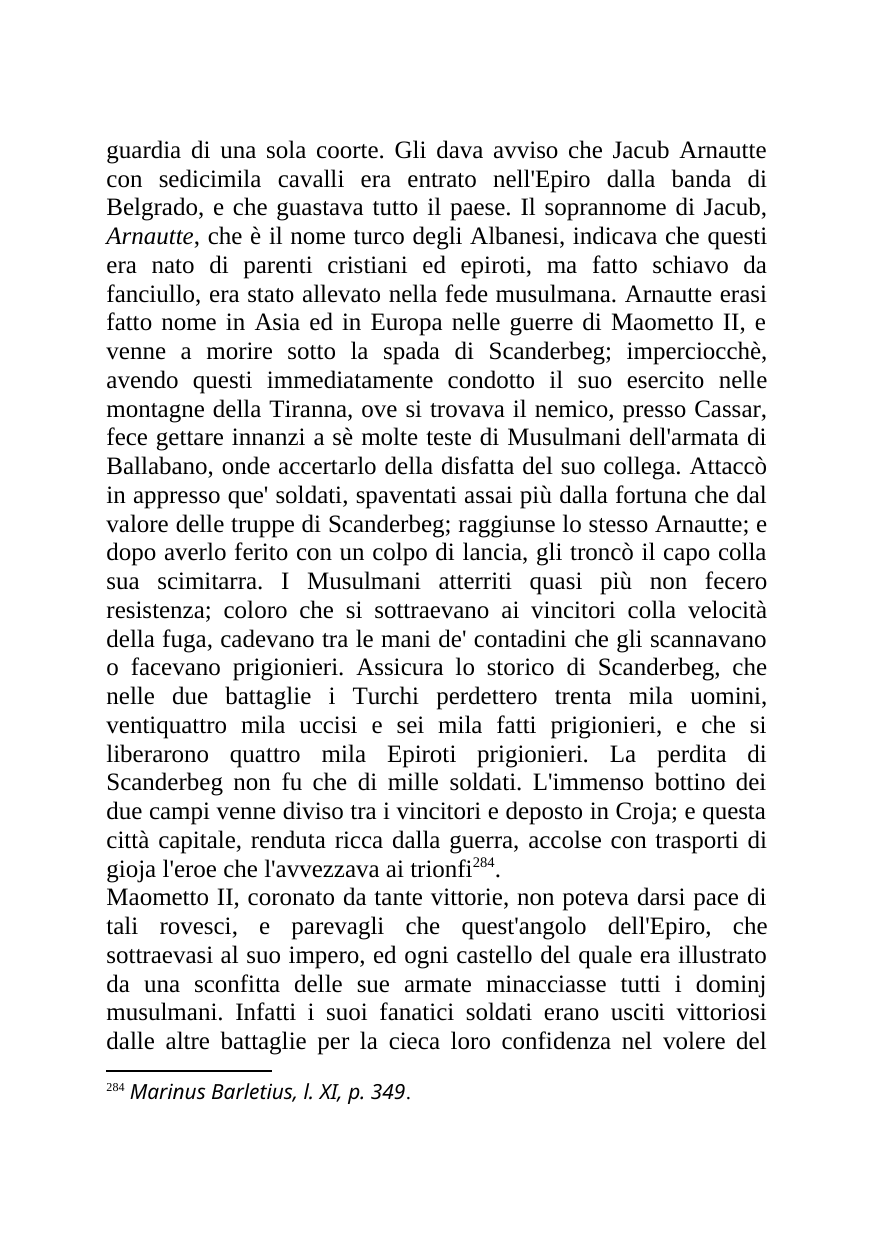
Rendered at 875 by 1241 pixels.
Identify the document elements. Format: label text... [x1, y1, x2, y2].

text Marinus Barletius, l. XI, p. 349. [106, 1077, 768, 1105]
text guardia di una sola coorte. Gli dava avviso che Jacub Arnautte con sedicimila cavalli era entrato nell'Epiro dalla banda di Belgrado, e che guastava tutto il paese. Il soprannome di Jacub, Arnautte, che è il nome turco degli Albanesi, indicava che questi era nato di parenti cristiani ed epiroti, ma fatto schiavo da fanciullo, era stato allevato nella fede musulmana. Arnautte erasi fatto nome in Asia ed in Europa nelle guerre di Maometto II, e venne a morire sotto la spada di Scanderbeg; imperciocchè, avendo questi immediatamente condotto il suo esercito nelle montagne della Tiranna, ove si trovava il nemico, presso Cassar, fece gettare innanzi a sè molte teste di Musulmani dell'armata di Ballabano, onde accertarlo della disfatta del suo collega. Attaccò in appresso que' soldati, spaventati assai più dalla fortuna che dal valore delle truppe di Scanderbeg; raggiunse lo stesso Arnautte; e dopo averlo ferito con un colpo di lancia, gli troncò il capo colla sua scimitarra. I Musulmani atterriti quasi più non fecero resistenza; coloro che si sottraevano ai vincitori colla velocità della fuga, cadevano tra le mani de' contadini che gli scannavano o facevano prigionieri. Assicura lo storico di Scanderbeg, che nelle due battaglie i Turchi perdettero trenta mila uomini, ventiquattro mila uccisi e sei mila fatti prigionieri, e che si liberarono quattro mila Epiroti prigionieri. La perdita di Scanderbeg non fu che di mille soldati. L'immenso bottino dei due campi venne diviso tra i vincitori e deposto in Croja; e questa città capitale, renduta ricca dalla guerra, accolse con trasporti di gioja l'eroe che l'avvezzava ai trionfi. [106, 135, 768, 882]
text Maometto II, coronato da tante vittorie, non poteva darsi pace di tali rovesci, e parevagli che quest'angolo dell'Epiro, che sottraevasi al suo impero, ed ogni castello del quale era illustrato da una sconfitta delle sue armate minacciasse tutti i dominj musulmani. Infatti i suoi fanatici soldati erano usciti vittoriosi dalle altre battaglie per la cieca loro confidenza nel volere del [106, 882, 768, 1055]
